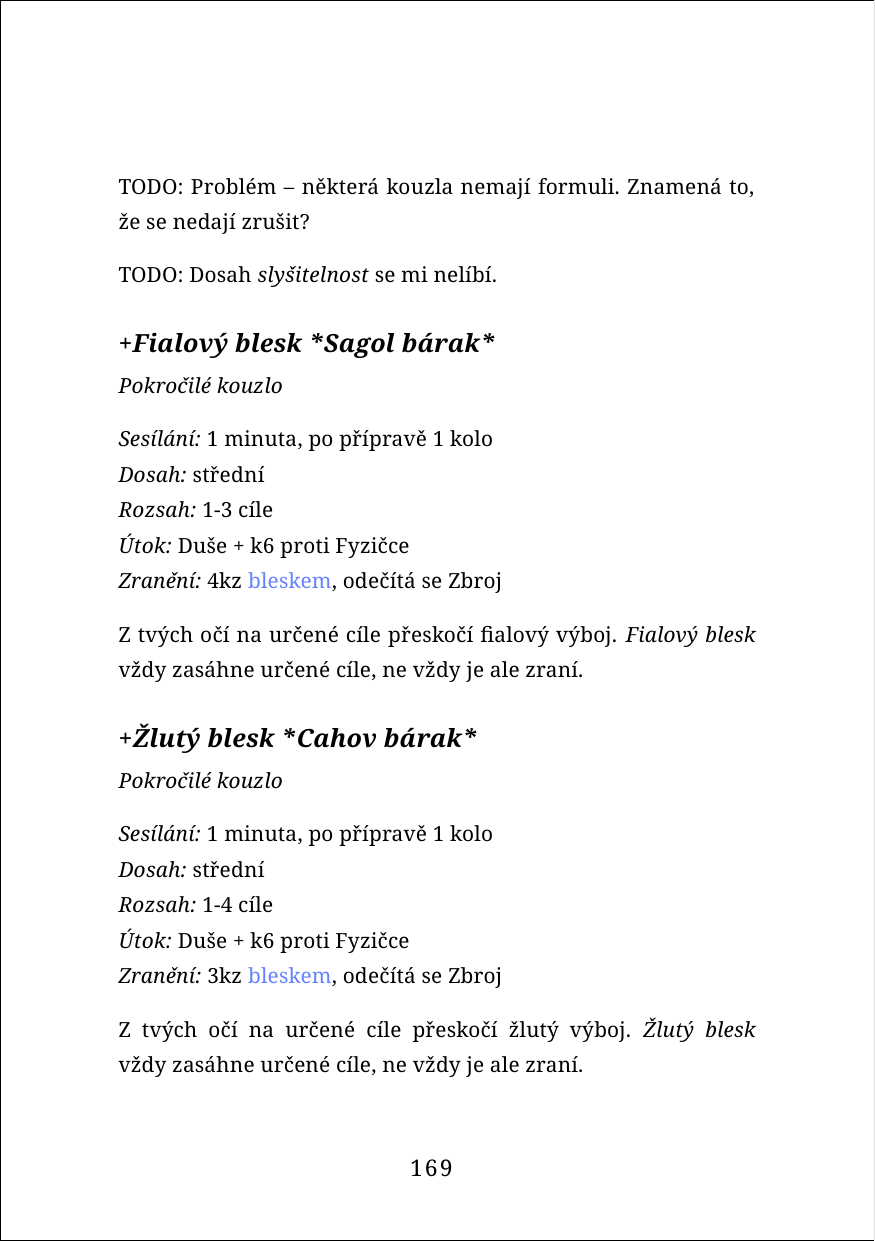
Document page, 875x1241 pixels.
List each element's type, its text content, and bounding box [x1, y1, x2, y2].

text Pokročilé kouzlo [118, 766, 756, 795]
text TODO: Dosah slyšitelnost se mi nelíbí. [118, 261, 756, 289]
text Sesílání: 1 minuta, po přípravě 1 kolo Dosah: střední Rozsah: 1-3 cíle Útok: Duše + k6 proti Fyzičce Zranění: 4kz bleskem, odečítá se Zbroj [118, 424, 756, 595]
subtitle +Žlutý blesk *Cahov bárak* [118, 720, 756, 754]
text Sesílání: 1 minuta, po přípravě 1 kolo Dosah: střední Rozsah: 1-4 cíle Útok: Duše + k6 proti Fyzičce Zranění: 3kz bleskem, odečítá se Zbroj [118, 819, 756, 990]
text Z tvých očí na určené cíle přeskočí žlutý výboj. Žlutý blesk vždy zasáhne určené cíle, ne vždy je ale zraní. [118, 1015, 756, 1079]
text Pokročilé kouzlo [118, 371, 756, 400]
text TODO: Problém – některá kouzla nemají formuli. Znamená to, že se nedají zrušit? [118, 172, 756, 236]
subtitle +Fialový blesk *Sagol bárak* [118, 326, 756, 359]
text Z tvých očí na určené cíle přeskočí fialový výboj. Fialový blesk vždy zasáhne určené cíle, ne vždy je ale zraní. [118, 620, 756, 684]
